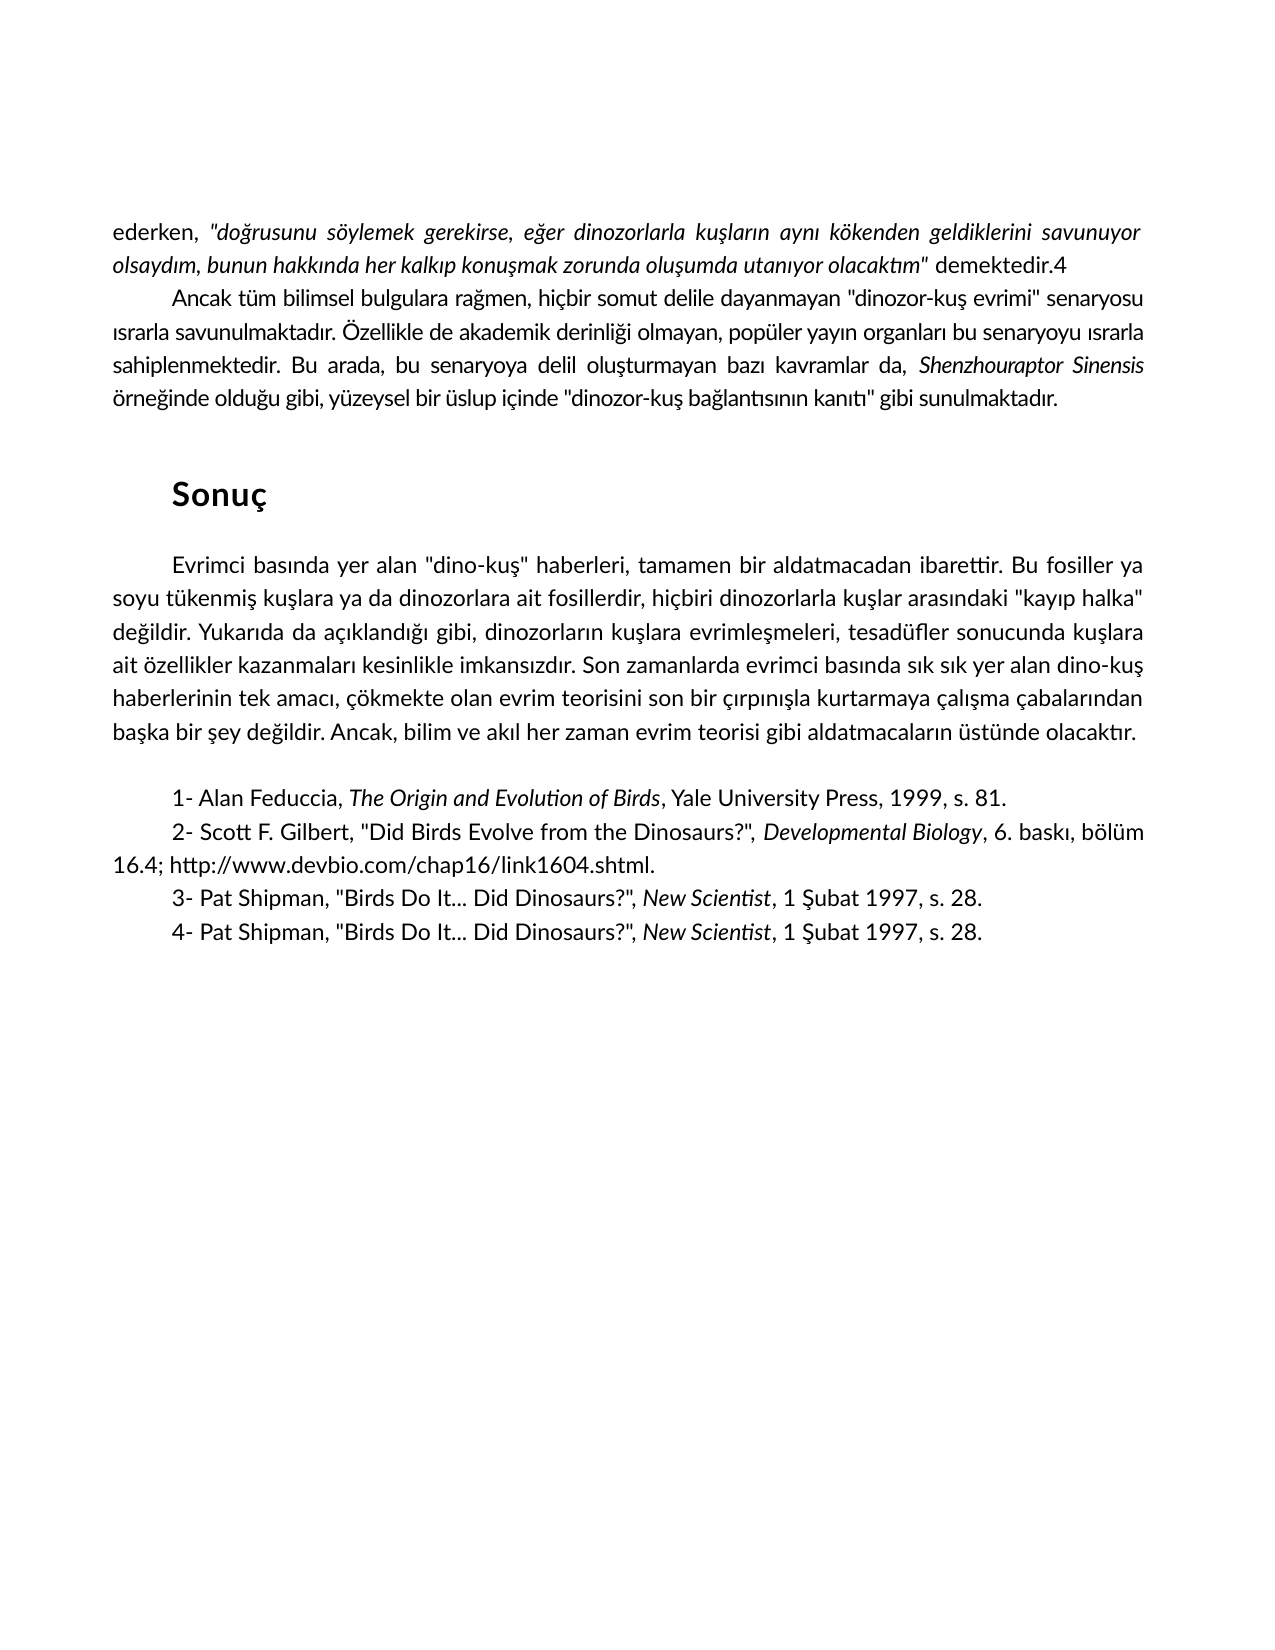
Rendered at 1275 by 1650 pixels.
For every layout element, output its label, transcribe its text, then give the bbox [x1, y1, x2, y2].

text Evrimci basında yer alan "dino-kuş" haberleri, tamamen bir aldatmacadan ibarettir. Bu fosiller ya soyu tükenmiş kuşlara ya da dinozorlara ait fosillerdir, hiçbiri dinozorlarla kuşlar arasındaki "kayıp halka" değildir. Yukarıda da açıklandığı gibi, dinozorların kuşlara evrimleşmeleri, tesadüfler sonucunda kuşlara ait özellikler kazanmaları kesinlikle imkansızdır. Son zamanlarda evrimci basında sık sık yer alan dino-kuş haberlerinin tek amacı, çökmekte olan evrim teorisini son bir çırpınışla kurtarmaya çalışma çabalarından başka bir şey değildir. Ancak, bilim ve akıl her zaman evrim teorisi gibi aldatmacaların üstünde olacaktır. [112, 547, 1145, 747]
text 3- Pat Shipman, "Birds Do It... Did Dinosaurs?", New Scientist, 1 Şubat 1997, s. 28. [112, 880, 1145, 913]
text 4- Pat Shipman, "Birds Do It... Did Dinosaurs?", New Scientist, 1 Şubat 1997, s. 28. [112, 913, 1145, 947]
text Sonuç [112, 480, 1145, 513]
text 1- Alan Feduccia, The Origin and Evolution of Birds, Yale University Press, 1999, s. 81. [112, 780, 1145, 813]
text 2- Scott F. Gilbert, "Did Birds Evolve from the Dinosaurs?", Developmental Biology, 6. baskı, bölüm 16.4; http://www.devbio.com/chap16/link1604.shtml. [112, 813, 1145, 880]
text Ancak tüm bilimsel bulgulara rağmen, hiçbir somut delile dayanmayan "dinozor-kuş evrimi" senaryosu ısrarla savunulmaktadır. Özellikle de akademik derinliği olmayan, popüler yayın organları bu senaryoyu ısrarla sahiplenmektedir. Bu arada, bu senaryoya delil oluşturmayan bazı kavramlar da, Shenzhouraptor Sinensis örneğinde olduğu gibi, yüzeysel bir üslup içinde "dinozor-kuş bağlantısının kanıtı" gibi sunulmaktadır. [112, 280, 1145, 413]
text ederken, "doğrusunu söylemek gerekirse, eğer dinozorlarla kuşların aynı kökenden geldiklerini savunuyor olsaydım, bunun hakkında her kalkıp konuşmak zorunda oluşumda utanıyor olacaktım" demektedir.4 [112, 213, 1145, 280]
